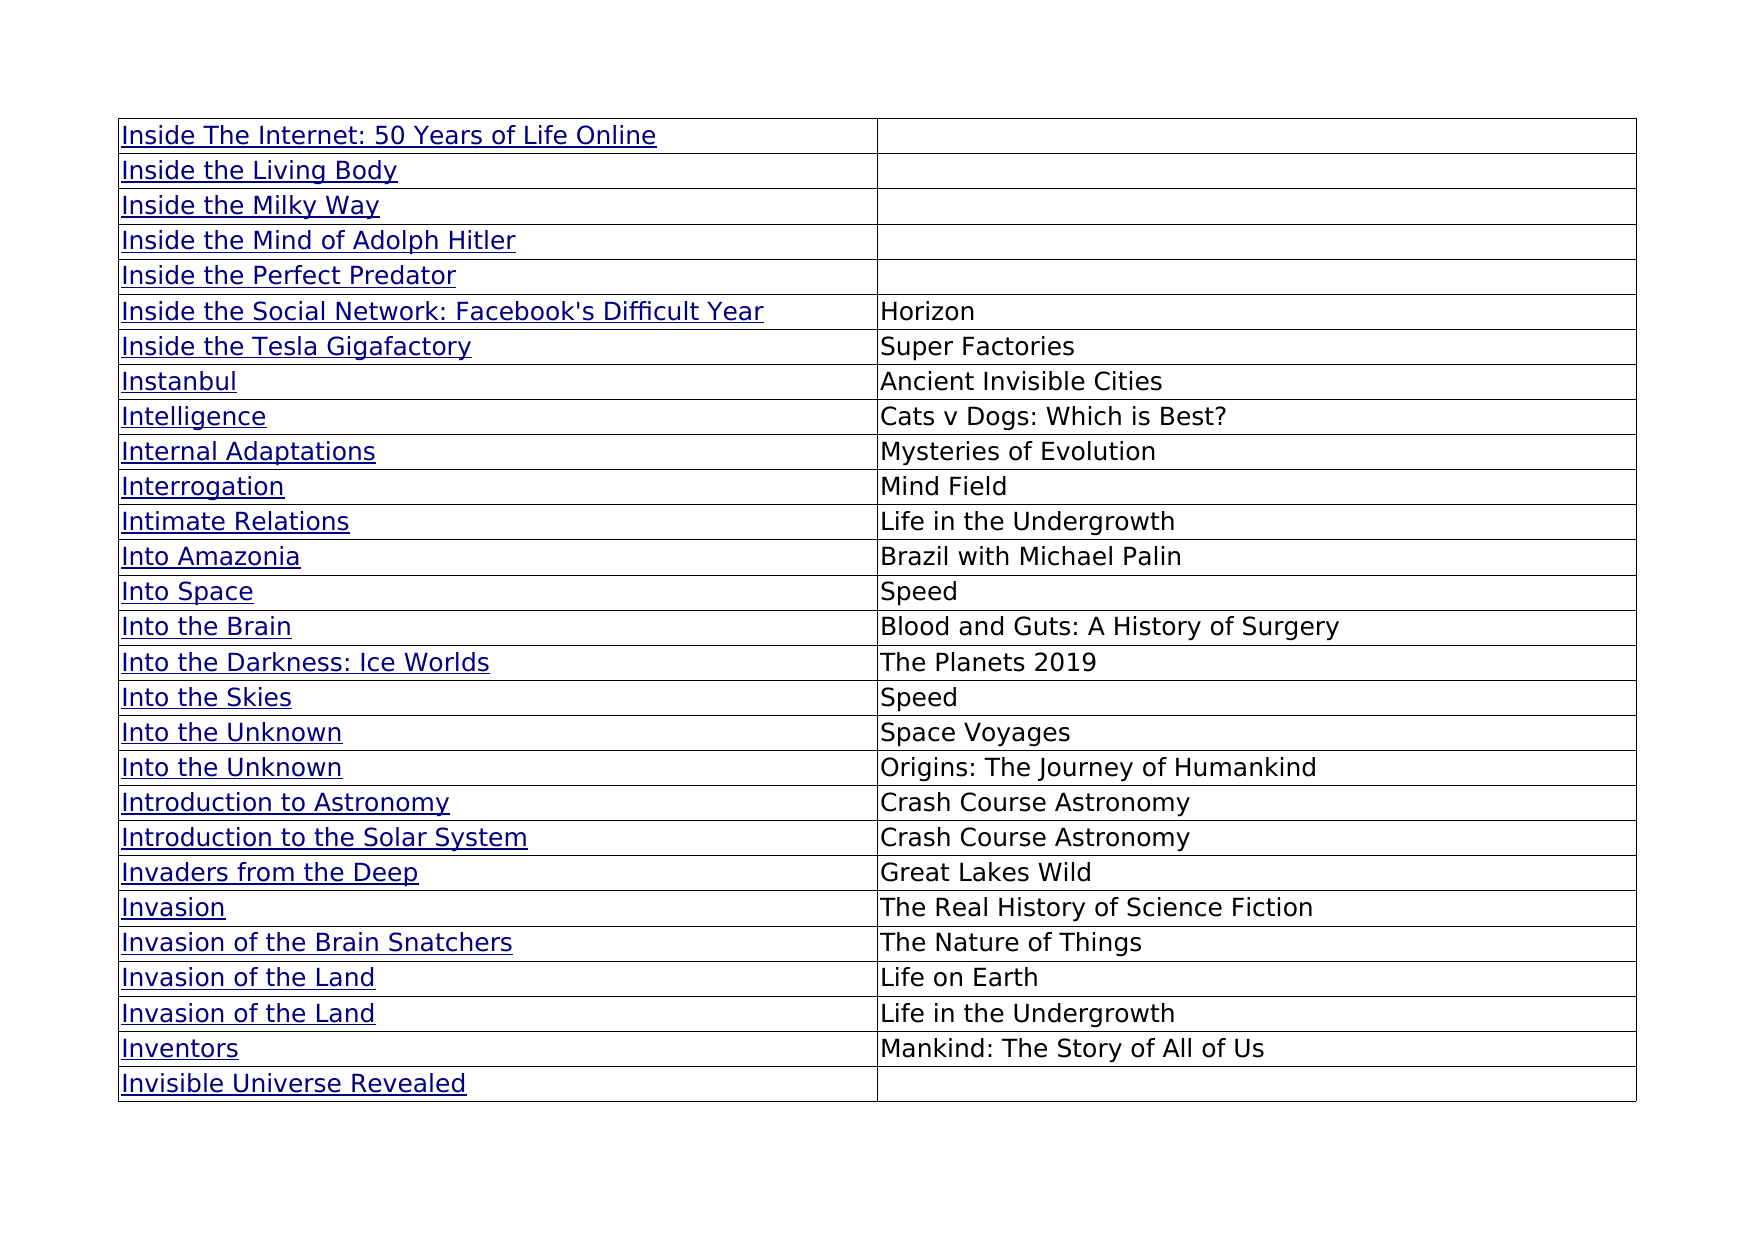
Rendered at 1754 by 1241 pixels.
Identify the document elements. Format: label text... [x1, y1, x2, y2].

table_cell Speed [878, 681, 1636, 715]
table_cell Into the Unknown [119, 751, 877, 785]
table_cell Intelligence [119, 400, 877, 434]
table_cell The Nature of Things [878, 927, 1636, 961]
table_cell Horizon [878, 295, 1636, 329]
table_cell Crash Course Astronomy [878, 786, 1636, 820]
table_cell [878, 260, 1636, 294]
table_cell The Real History of Science Fiction [878, 891, 1636, 926]
table_cell Mankind: The Story of All of Us [878, 1032, 1636, 1066]
table_cell Origins: The Journey of Humankind [878, 751, 1636, 785]
table_cell Inside the Mind of Adolph Hitler [119, 225, 877, 258]
table_cell Internal Adaptations [119, 435, 877, 469]
table_cell Blood and Guts: A History of Surgery [878, 611, 1636, 645]
table_cell Invasion of the Land [119, 962, 877, 996]
table_cell Inside the Living Body [119, 154, 877, 188]
table_cell The Planets 2019 [878, 646, 1636, 680]
table_cell Inventors [119, 1032, 877, 1066]
table_cell [878, 119, 1636, 153]
table_cell Into the Darkness: Ice Worlds [119, 646, 877, 680]
table_cell Instanbul [119, 365, 877, 399]
table_cell Intimate Relations [119, 505, 877, 539]
table_cell Life in the Undergrowth [878, 997, 1636, 1031]
table_cell Cats v Dogs: Which is Best? [878, 400, 1636, 434]
table_cell Interrogation [119, 470, 877, 504]
table_cell Invasion of the Brain Snatchers [119, 927, 877, 961]
table_cell Into Space [119, 576, 877, 609]
table_cell Inside the Perfect Predator [119, 260, 877, 294]
table_cell Into the Unknown [119, 716, 877, 750]
table_cell Mind Field [878, 470, 1636, 504]
table_cell Into the Skies [119, 681, 877, 715]
table_cell [878, 154, 1636, 188]
table_cell Speed [878, 576, 1636, 609]
table_cell Inside the Social Network: Facebook's Difficult Year [119, 295, 877, 329]
table_cell Great Lakes Wild [878, 856, 1636, 890]
table_cell Invasion [119, 891, 877, 926]
table_cell Into the Brain [119, 611, 877, 645]
table_cell [878, 225, 1636, 258]
table_cell Brazil with Michael Palin [878, 540, 1636, 574]
table_cell Life in the Undergrowth [878, 505, 1636, 539]
table_cell Invisible Universe Revealed [119, 1067, 877, 1101]
table_cell Introduction to the Solar System [119, 821, 877, 855]
table_cell [878, 189, 1636, 223]
table_cell Mysteries of Evolution [878, 435, 1636, 469]
table_cell Invasion of the Land [119, 997, 877, 1031]
table_cell Super Factories [878, 330, 1636, 364]
table_cell [878, 1067, 1636, 1101]
table_cell Invaders from the Deep [119, 856, 877, 890]
table_cell Inside the Tesla Gigafactory [119, 330, 877, 364]
table_cell Crash Course Astronomy [878, 821, 1636, 855]
table_cell Ancient Invisible Cities [878, 365, 1636, 399]
table_cell Space Voyages [878, 716, 1636, 750]
table_cell Inside the Milky Way [119, 189, 877, 223]
table_cell Inside The Internet: 50 Years of Life Online [119, 119, 877, 153]
table_cell Life on Earth [878, 962, 1636, 996]
table_cell Into Amazonia [119, 540, 877, 574]
table_cell Introduction to Astronomy [119, 786, 877, 820]
